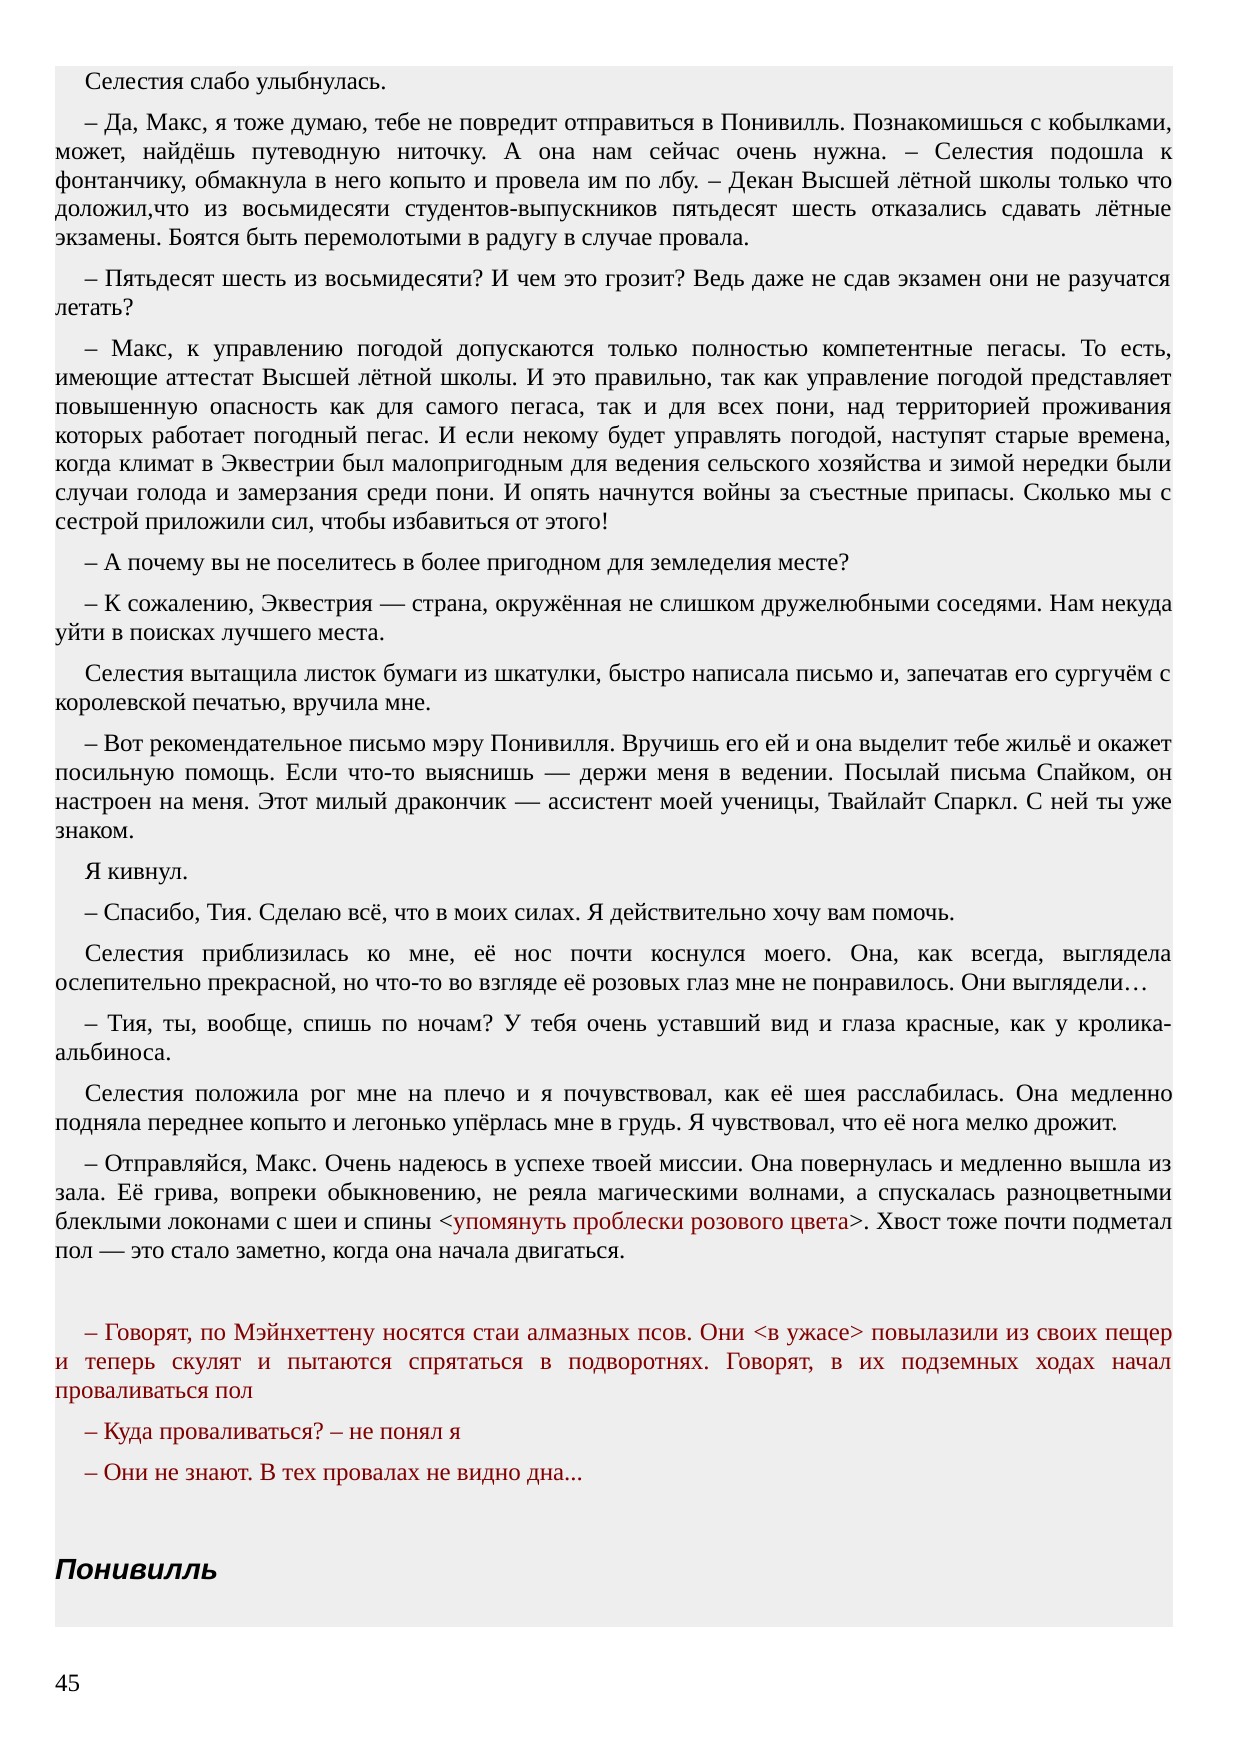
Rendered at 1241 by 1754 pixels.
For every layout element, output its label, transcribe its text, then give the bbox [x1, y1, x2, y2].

text – Тия, ты, вообще, спишь по ночам? У тебя очень уставший вид и глаза красные, как у кролика-альбиноса. [55, 1008, 1173, 1066]
text – Вот рекомендательное письмо мэру Понивилля. Вручишь его ей и она выделит тебе жильё и окажет посильную помощь. Если что-то выяснишь — держи меня в ведении. Посылай письма Спайком, он настроен на меня. Этот милый дракончик — ассистент моей ученицы, Твайлайт Спаркл. С ней ты уже знаком. [55, 728, 1173, 843]
text – Они не знают. В тех провалах не видно дна... [55, 1457, 1173, 1486]
text – Да, Макс, я тоже думаю, тебе не повредит отправиться в Понивилль. Познакомишься с кобылками, может, найдёшь путеводную ниточку. А она нам сейчас очень нужна. – Селестия подошла к фонтанчику, обмакнула в него копыто и провела им по лбу. – Декан Высшей лётной школы только что доложил,что из восьмидесяти студентов-выпускников пятьдесят шесть отказались сдавать лётные экзамены. Боятся быть перемолотыми в радугу в случае провала. [55, 107, 1173, 251]
text – Спасибо, Тия. Сделаю всё, что в моих силах. Я действительно хочу вам помочь. [55, 897, 1173, 926]
text – Отправляйся, Макс. Очень надеюсь в успехе твоей миссии. Она повернулась и медленно вышла из зала. Её грива, вопреки обыкновению, не реяла магическими волнами, а спускалась разноцветными блеклыми локонами с шеи и спины <упомянуть проблески розового цвета>. Хвост тоже почти подметал пол — это стало заметно, когда она начала двигаться. [55, 1148, 1173, 1263]
text Селестия приблизилась ко мне, её нос почти коснулся моего. Она, как всегда, выглядела ослепительно прекрасной, но что-то во взгляде её розовых глаз мне не понравилось. Они выглядели… [55, 938, 1173, 996]
text – Пятьдесят шесть из восьмидесяти? И чем это грозит? Ведь даже не сдав экзамен они не разучатся летать? [55, 263, 1173, 321]
text – Макс, к управлению погодой допускаются только полностью компетентные пегасы. То есть, имеющие аттестат Высшей лётной школы. И это правильно, так как управление погодой представляет повышенную опасность как для самого пегаса, так и для всех пони, над территорией проживания которых работает погодный пегас. И если некому будет управлять погодой, наступят старые времена, когда климат в Эквестрии был малопригодным для ведения сельского хозяйства и зимой нередки были случаи голода и замерзания среди пони. И опять начнутся войны за съестные припасы. Сколько мы с сестрой приложили сил, чтобы избавиться от этого! [55, 333, 1173, 535]
text Селестия вытащила листок бумаги из шкатулки, быстро написала письмо и, запечатав его сургучём с королевской печатью, вручила мне. [55, 658, 1173, 716]
text Я кивнул. [55, 856, 1173, 885]
text – К сожалению, Эквестрия — страна, окружённая не слишком дружелюбными соседями. Нам некуда уйти в поисках лучшего места. [55, 588, 1173, 646]
text Селестия положила рог мне на плечо и я почувствовал, как её шея расслабилась. Она медленно подняла переднее копыто и легонько упёрлась мне в грудь. Я чувствовал, что её нога мелко дрожит. [55, 1078, 1173, 1136]
text – Куда проваливаться? – не понял я [55, 1416, 1173, 1445]
text – А почему вы не поселитесь в более пригодном для земледелия месте? [55, 547, 1173, 576]
subtitle Понивилль [55, 1552, 1173, 1586]
text – Говорят, по Мэйнхеттену носятся стаи алмазных псов. Они <в ужасе> повылазили из своих пещер и теперь скулят и пытаются спрятаться в подворотнях. Говорят, в их подземных ходах начал проваливаться пол [55, 1317, 1173, 1403]
text Селестия слабо улыбнулась. [55, 66, 1173, 95]
